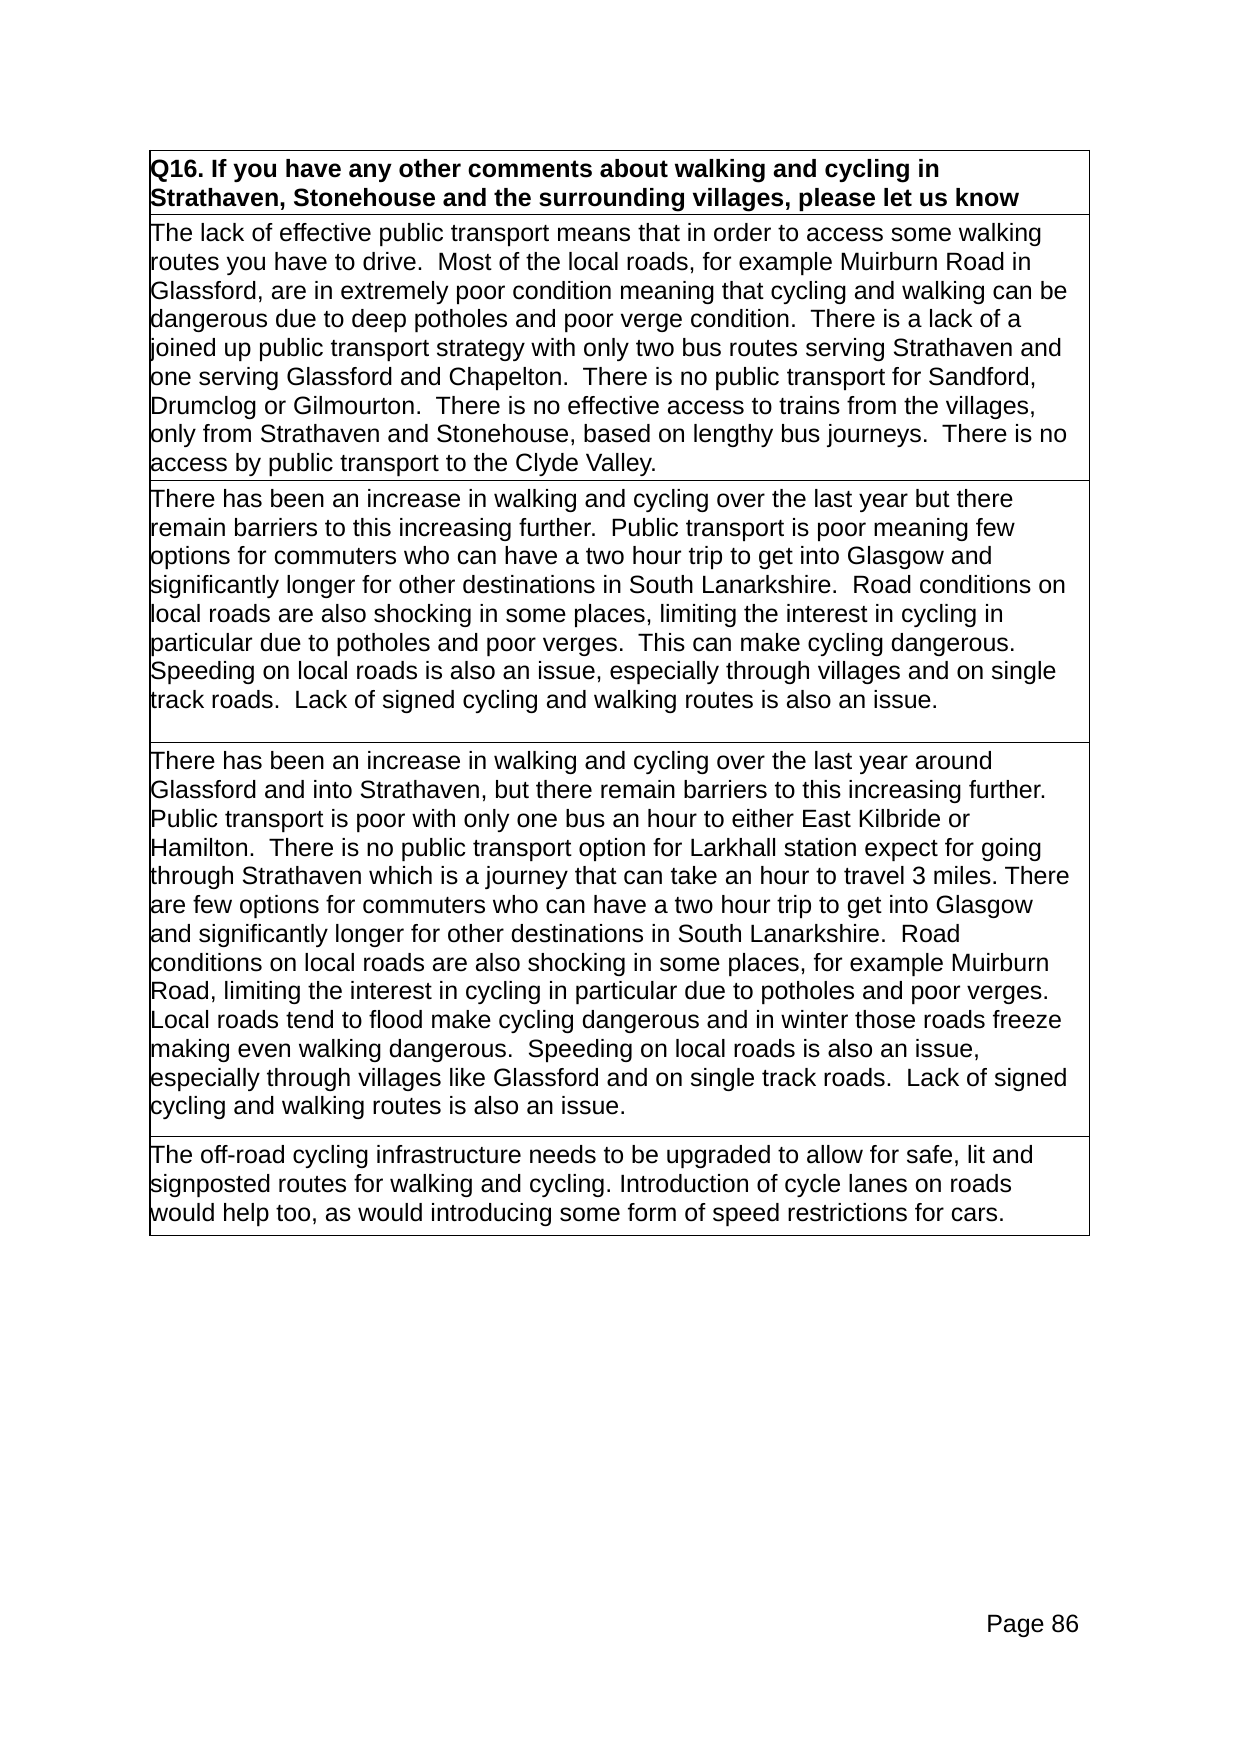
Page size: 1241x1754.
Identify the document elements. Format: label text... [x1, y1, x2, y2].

table_cell There has been an increase in walking and cycling over the last year but there remain barriers to this increasing further. Public transport is poor meaning few options for commuters who can have a two hour trip to get into Glasgow and significantly longer for other destinations in South Lanarkshire. Road conditions on local roads are also shocking in some places, limiting the interest in cycling in particular due to potholes and poor verges. This can make cycling dangerous. Speeding on local roads is also an issue, especially through villages and on single track roads. Lack of signed cycling and walking routes is also an issue. [151, 481, 1089, 742]
table_cell The lack of effective public transport means that in order to access some walking routes you have to drive. Most of the local roads, for example Muirburn Road in Glassford, are in extremely poor condition meaning that cycling and walking can be dangerous due to deep potholes and poor verge condition. There is a lack of a joined up public transport strategy with only two bus routes serving Strathaven and one serving Glassford and Chapelton. There is no public transport for Sandford, Drumclog or Gilmourton. There is no effective access to trains from the villages, only from Strathaven and Stonehouse, based on lengthy bus journeys. There is no access by public transport to the Clyde Valley. [151, 215, 1089, 480]
table_header Q16. If you have any other comments about walking and cycling in Strathaven, Stonehouse and the surrounding villages, please let us know [151, 151, 1089, 214]
table_cell The off-road cycling infrastructure needs to be upgraded to allow for safe, lit and signposted routes for walking and cycling. Introduction of cycle lanes on roads would help too, as would introducing some form of speed restrictions for cars. [151, 1137, 1089, 1234]
table_cell There has been an increase in walking and cycling over the last year around Glassford and into Strathaven, but there remain barriers to this increasing further. Public transport is poor with only one bus an hour to either East Kilbride or Hamilton. There is no public transport option for Larkhall station expect for going through Strathaven which is a journey that can take an hour to travel 3 miles. There are few options for commuters who can have a two hour trip to get into Glasgow and significantly longer for other destinations in South Lanarkshire. Road conditions on local roads are also shocking in some places, for example Muirburn Road, limiting the interest in cycling in particular due to potholes and poor verges. Local roads tend to flood make cycling dangerous and in winter those roads freeze making even walking dangerous. Speeding on local roads is also an issue, especially through villages like Glassford and on single track roads. Lack of signed cycling and walking routes is also an issue. [151, 743, 1089, 1136]
